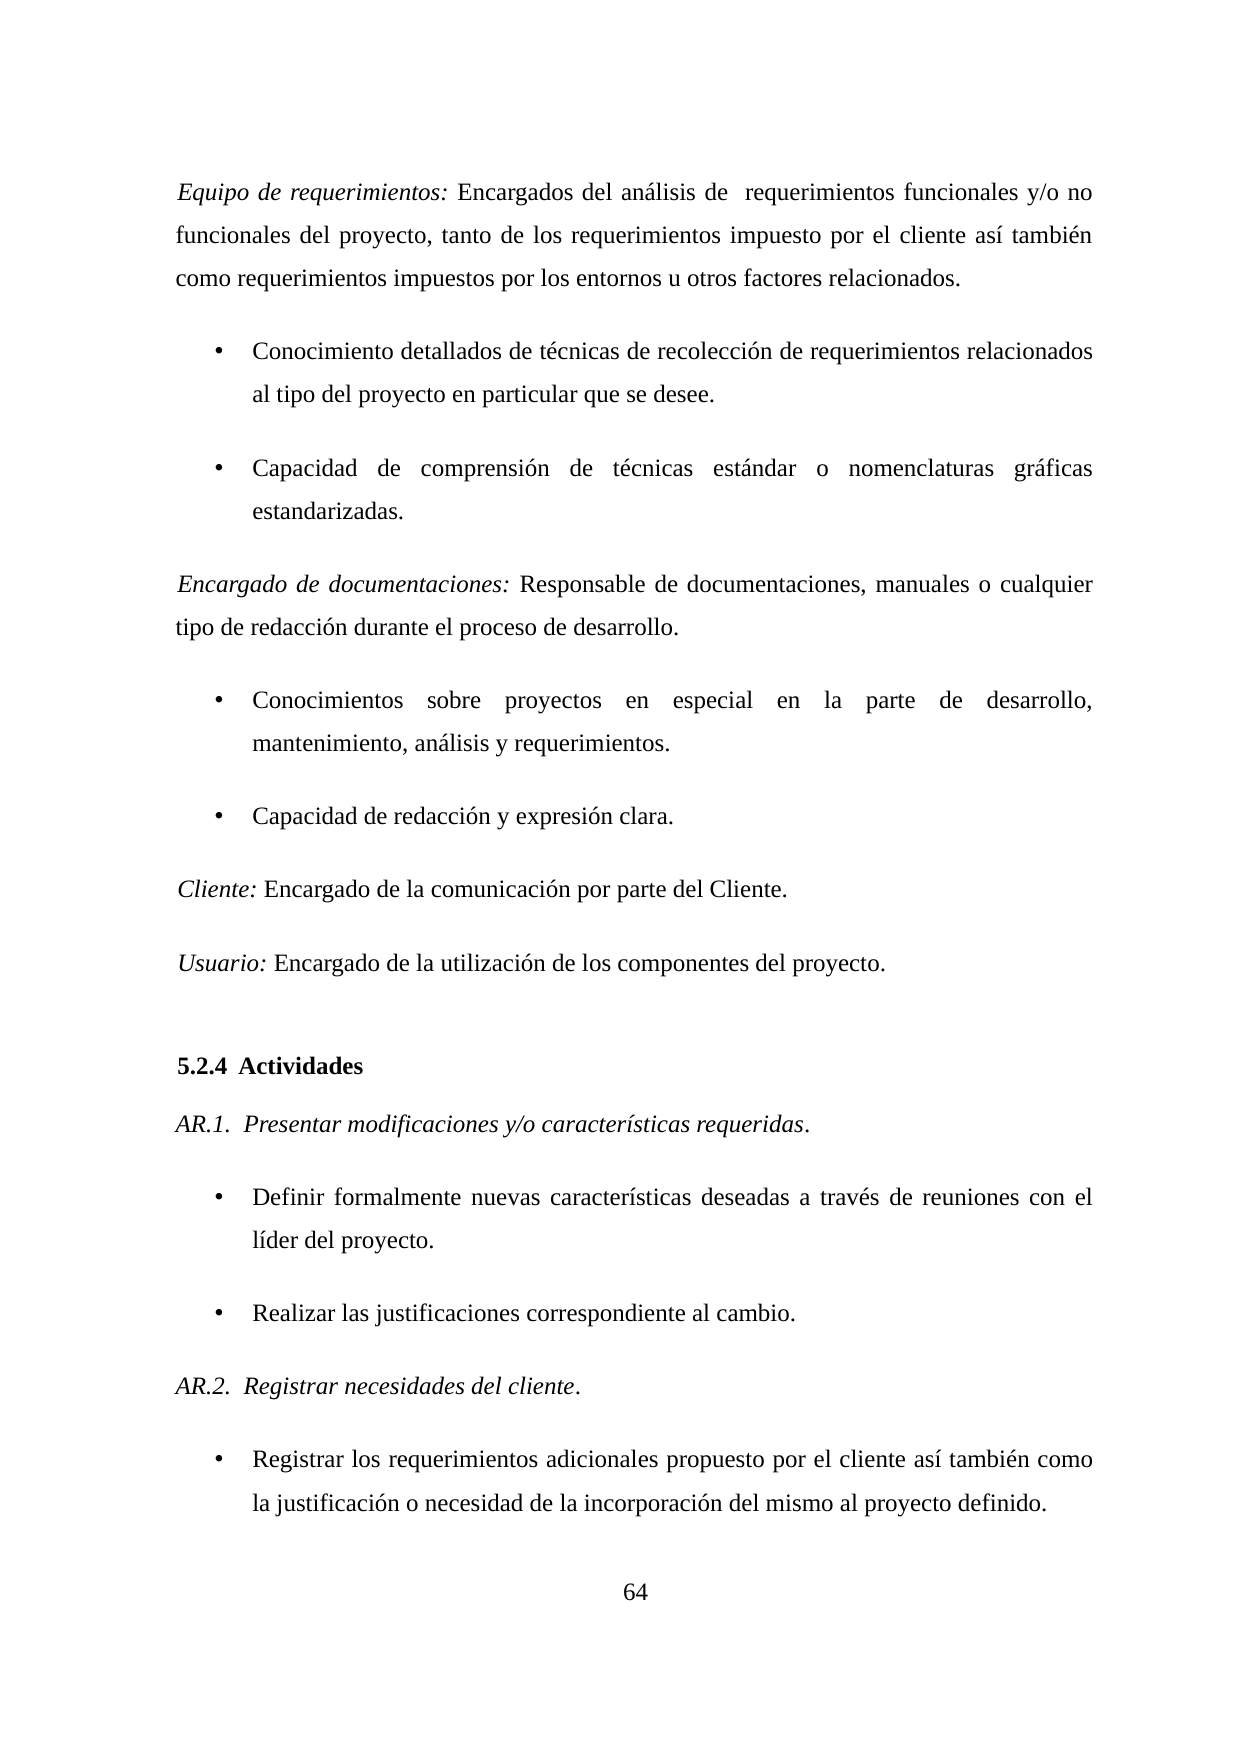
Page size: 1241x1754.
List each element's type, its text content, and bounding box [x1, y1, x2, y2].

text Encargado de documentaciones: Responsable de documentaciones, manuales o cualquier tipo de redacción durante el proceso de desarrollo. [175, 569, 1093, 641]
text Cliente: Encargado de la comunicación por parte del Cliente. [175, 874, 1093, 903]
list Capacidad de redacción y expresión clara. [214, 801, 1093, 830]
list AR.2. Registrar necesidades del cliente. [175, 1371, 1093, 1400]
list Conocimiento detallados de técnicas de recolección de requerimientos relacionados al tipo del proyecto en particular que se desee. [214, 336, 1093, 408]
text Usuario: Encargado de la utilización de los componentes del proyecto. [175, 948, 1093, 976]
list Registrar los requerimientos adicionales propuesto por el cliente así también como la justificación o necesidad de la incorporación del mismo al proyecto definido. [214, 1444, 1093, 1516]
list Definir formalmente nuevas características deseadas a través de reuniones con el líder del proyecto. [214, 1182, 1093, 1254]
list Conocimientos sobre proyectos en especial en la parte de desarrollo, mantenimiento, análisis y requerimientos. [214, 685, 1093, 757]
text Equipo de requerimientos: Encargados del análisis de requerimientos funcionales y/o no funcionales del proyecto, tanto de los requerimientos impuesto por el cliente así también como requerimientos impuestos por los entornos u otros factores relacionados. [175, 177, 1093, 292]
text 5.2.4 Actividades [177, 1051, 1093, 1079]
list Realizar las justificaciones correspondiente al cambio. [214, 1298, 1093, 1327]
list AR.1. Presentar modificaciones y/o características requeridas. [175, 1109, 1093, 1138]
list Capacidad de comprensión de técnicas estándar o nomenclaturas gráficas estandarizadas. [214, 453, 1093, 524]
